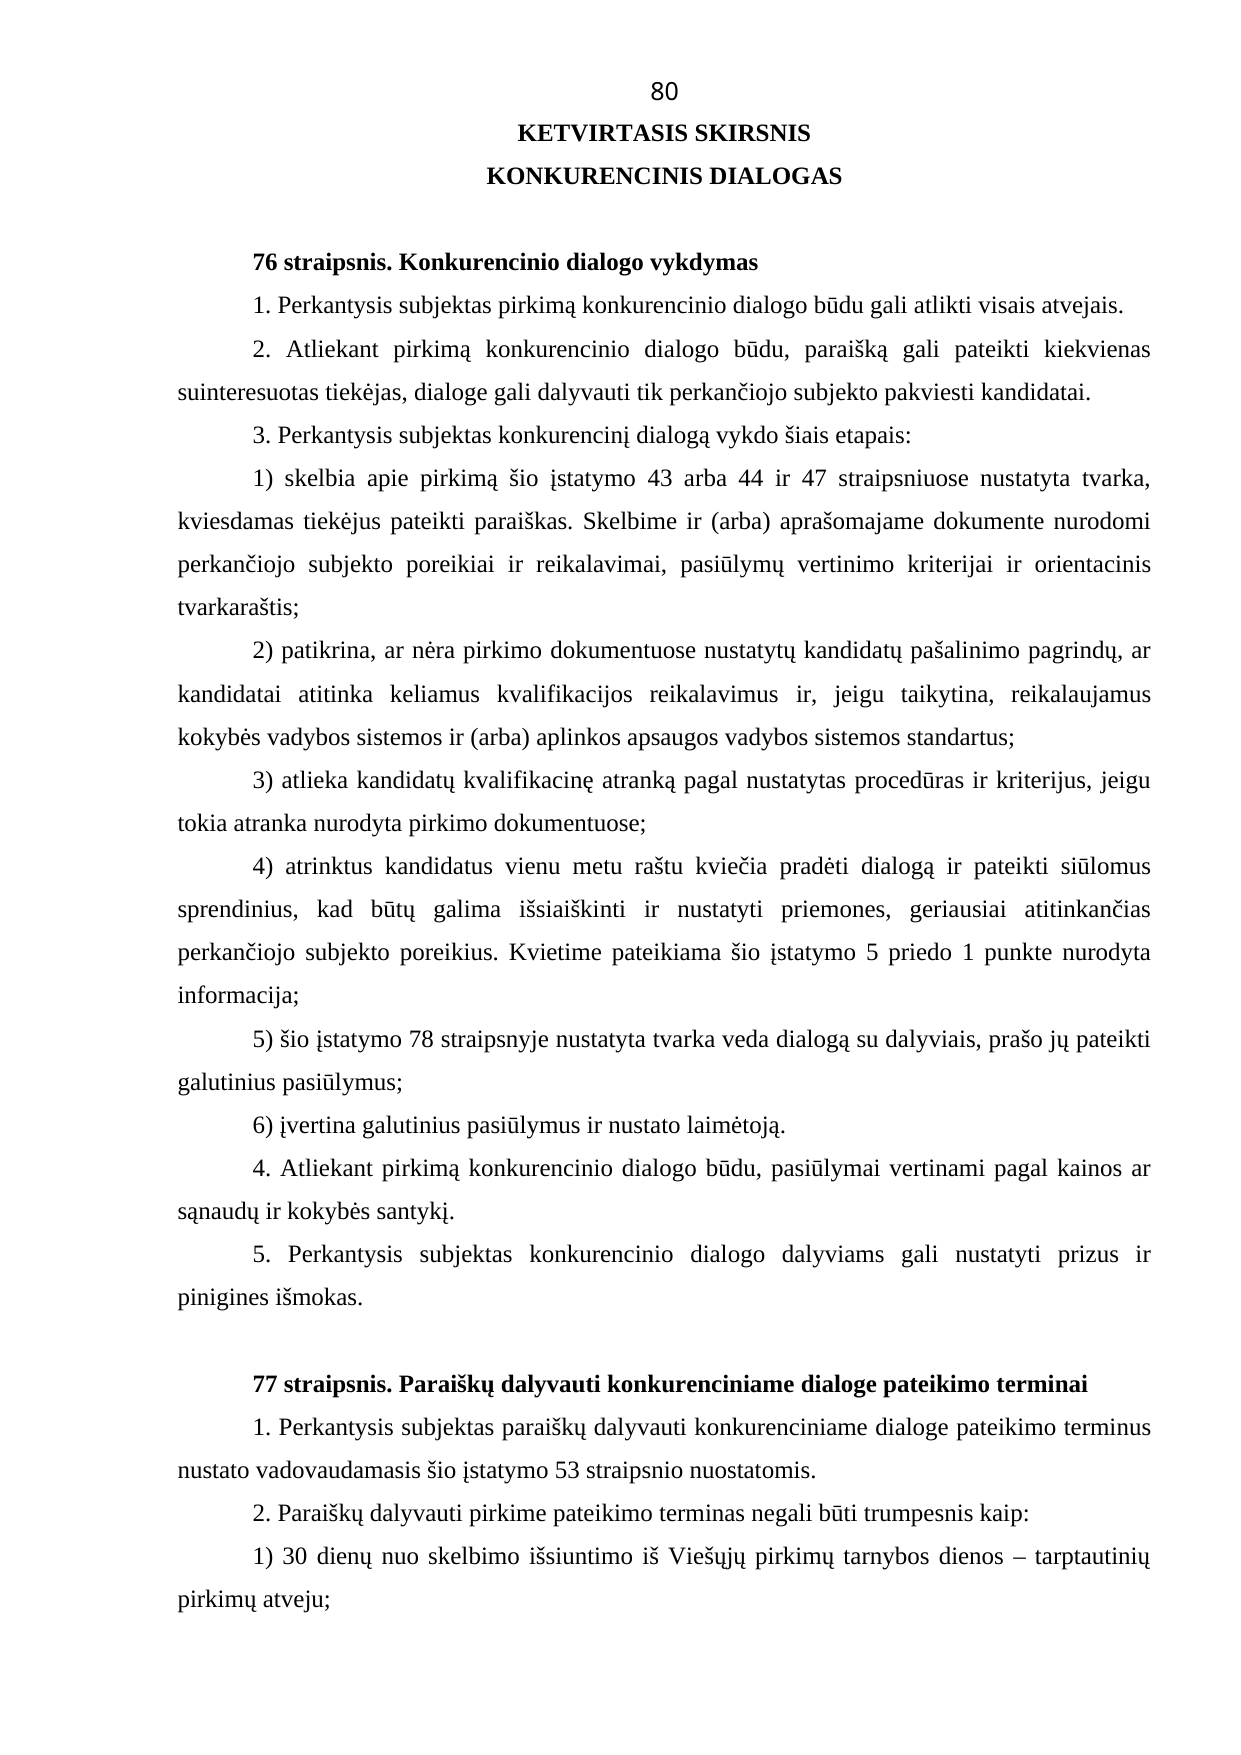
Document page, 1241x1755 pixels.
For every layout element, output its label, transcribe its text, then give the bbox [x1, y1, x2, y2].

text 1. Perkantysis subjektas pirkimą konkurencinio dialogo būdu gali atlikti visais atvejais. [177, 291, 1152, 319]
text 77 straipsnis. Paraiškų dalyvauti konkurenciniame dialoge pateikimo terminai [177, 1369, 1152, 1397]
text KETVIRTASIS SKIRSNIS [177, 118, 1152, 147]
text 76 straipsnis. Konkurencinio dialogo vykdymas [177, 247, 1152, 276]
text 2. Atliekant pirkimą konkurencinio dialogo būdu, paraišką gali pateikti kiekvienas suinteresuotas tiekėjas, dialoge gali dalyvauti tik perkančiojo subjekto pakviesti kandidatai. [177, 334, 1152, 406]
text 5. Perkantysis subjektas konkurencinio dialogo dalyviams gali nustatyti prizus ir pinigines išmokas. [177, 1239, 1152, 1311]
text 1) 30 dienų nuo skelbimo išsiuntimo iš Viešųjų pirkimų tarnybos dienos – tarptautinių pirkimų atveju; [177, 1541, 1152, 1613]
text 5) šio įstatymo 78 straipsnyje nustatyta tvarka veda dialogą su dalyviais, prašo jų pateikti galutinius pasiūlymus; [177, 1024, 1152, 1096]
text 2. Paraiškų dalyvauti pirkime pateikimo terminas negali būti trumpesnis kaip: [177, 1498, 1152, 1527]
text 4. Atliekant pirkimą konkurencinio dialogo būdu, pasiūlymai vertinami pagal kainos ar sąnaudų ir kokybės santykį. [177, 1153, 1152, 1225]
text 2) patikrina, ar nėra pirkimo dokumentuose nustatytų kandidatų pašalinimo pagrindų, ar kandidatai atitinka keliamus kvalifikacijos reikalavimus ir, jeigu taikytina, reikalaujamus kokybės vadybos sistemos ir (arba) aplinkos apsaugos vadybos sistemos standartus; [177, 636, 1152, 751]
text 3. Perkantysis subjektas konkurencinį dialogą vykdo šiais etapais: [177, 420, 1152, 449]
text 6) įvertina galutinius pasiūlymus ir nustato laimėtoją. [177, 1110, 1152, 1139]
text KONKURENCINIS DIALOGAS [177, 161, 1152, 190]
text 1) skelbia apie pirkimą šio įstatymo 43 arba 44 ir 47 straipsniuose nustatyta tvarka, kviesdamas tiekėjus pateikti paraiškas. Skelbime ir (arba) aprašomajame dokumente nurodomi perkančiojo subjekto poreikiai ir reikalavimai, pasiūlymų vertinimo kriterijai ir orientacinis tvarkaraštis; [177, 463, 1152, 621]
text 3) atlieka kandidatų kvalifikacinę atranką pagal nustatytas procedūras ir kriterijus, jeigu tokia atranka nurodyta pirkimo dokumentuose; [177, 765, 1152, 837]
text 4) atrinktus kandidatus vienu metu raštu kviečia pradėti dialogą ir pateikti siūlomus sprendinius, kad būtų galima išsiaiškinti ir nustatyti priemones, geriausiai atitinkančias perkančiojo subjekto poreikius. Kvietime pateikiama šio įstatymo 5 priedo 1 punkte nurodyta informacija; [177, 851, 1152, 1009]
text 1. Perkantysis subjektas paraiškų dalyvauti konkurenciniame dialoge pateikimo terminus nustato vadovaudamasis šio įstatymo 53 straipsnio nuostatomis. [177, 1412, 1152, 1484]
